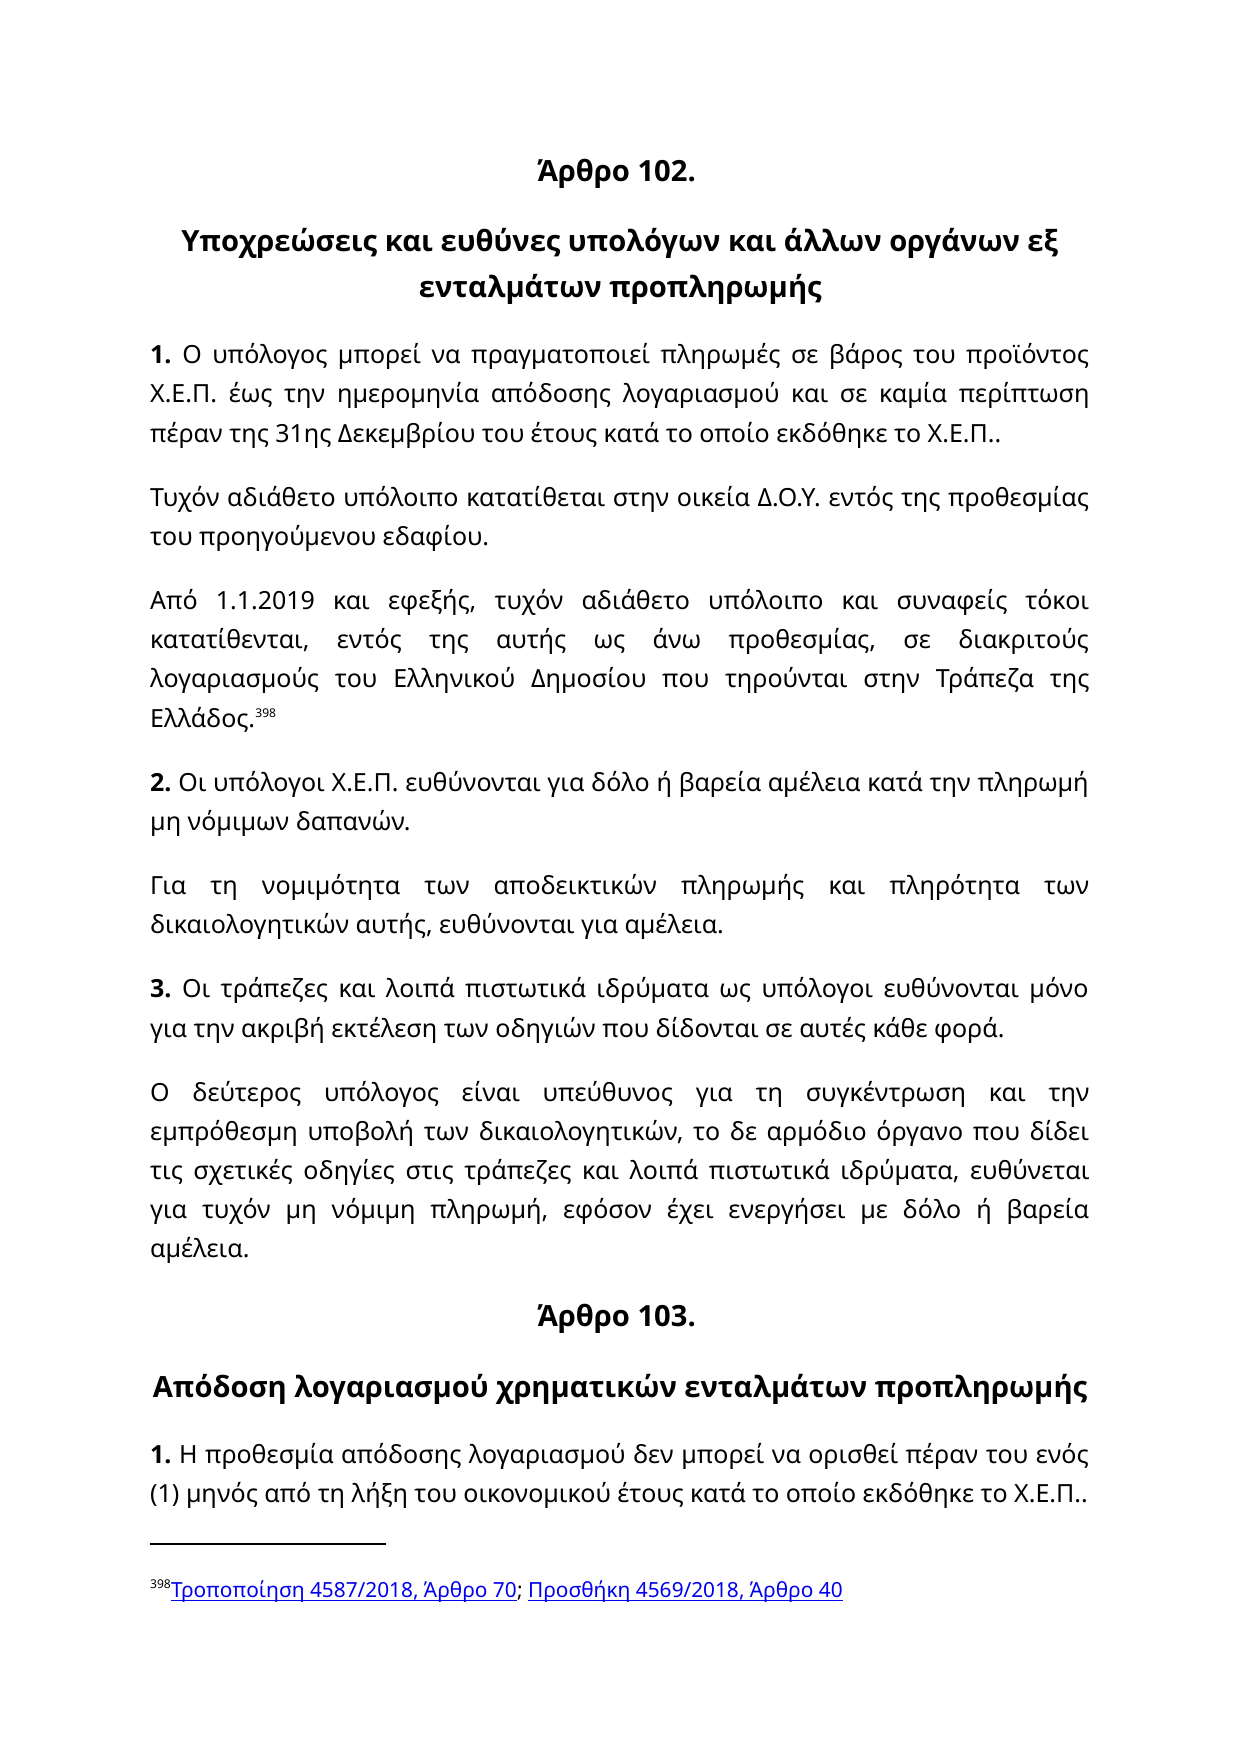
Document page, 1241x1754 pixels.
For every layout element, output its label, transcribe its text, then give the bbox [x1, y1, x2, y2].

text Για τη νομιμότητα των αποδεικτικών πληρωμής και πληρότητα των δικαιολογητικών αυτής, ευθύνονται για αμέλεια. [150, 868, 1090, 941]
text 1. Η προθεσμία απόδοσης λογαριασμού δεν μπορεί να ορισθεί πέραν του ενός (1) μηνός από τη λήξη του οικονομικού έτους κατά το οποίο εκδόθηκε το Χ.Ε.Π.. [150, 1436, 1090, 1510]
subtitle Άρθρο 103. [150, 1295, 1090, 1335]
text Τροποποίηση 4587/2018, Άρθρο 70; Προσθήκη 4569/2018, Άρθρο 40 [150, 1576, 1090, 1604]
subtitle Απόδοση λογαριασμού χρηματικών ενταλμάτων προπληρωμής [150, 1366, 1090, 1406]
subtitle Υποχρεώσεις και ευθύνες υπολόγων και άλλων οργάνων εξ ενταλμάτων προπληρωμής [150, 221, 1090, 306]
text Ο δεύτερος υπόλογος είναι υπεύθυνος για τη συγκέντρωση και την εμπρόθεσμη υποβολή των δικαιολογητικών, το δε αρμόδιο όργανο που δίδει τις σχετικές οδηγίες στις τράπεζες και λοιπά πιστωτικά ιδρύματα, ευθύνεται για τυχόν μη νόμιμη πληρωμή, εφόσον έχει ενεργήσει με δόλο ή βαρεία αμέλεια. [150, 1074, 1090, 1265]
text Τυχόν αδιάθετο υπόλοιπο κατατίθεται στην οικεία Δ.Ο.Υ. εντός της προθεσμίας του προηγούμενου εδαφίου. [150, 479, 1090, 553]
text 1. Ο υπόλογος μπορεί να πραγματοποιεί πληρωμές σε βάρος του προϊόντος Χ.Ε.Π. έως την ημερομηνία απόδοσης λογαριασμού και σε καμία περίπτωση πέραν της 31ης Δεκεμβρίου του έτους κατά το οποίο εκδόθηκε το Χ.Ε.Π.. [150, 337, 1090, 449]
text 3. Οι τράπεζες και λοιπά πιστωτικά ιδρύματα ως υπόλογοι ευθύνονται μόνο για την ακριβή εκτέλεση των οδηγιών που δίδονται σε αυτές κάθε φορά. [150, 971, 1090, 1044]
text 2. Οι υπόλογοι Χ.Ε.Π. ευθύνονται για δόλο ή βαρεία αμέλεια κατά την πληρωμή μη νόμιμων δαπανών. [150, 764, 1090, 838]
subtitle Άρθρο 102. [150, 150, 1090, 190]
text Από 1.1.2019 και εφεξής, τυχόν αδιάθετο υπόλοιπο και συναφείς τόκοι κατατίθενται, εντός της αυτής ως άνω προθεσμίας, σε διακριτούς λογαριασμούς του Ελληνικού Δημοσίου που τηρούνται στην Τράπεζα της Ελλάδος. [150, 583, 1090, 734]
